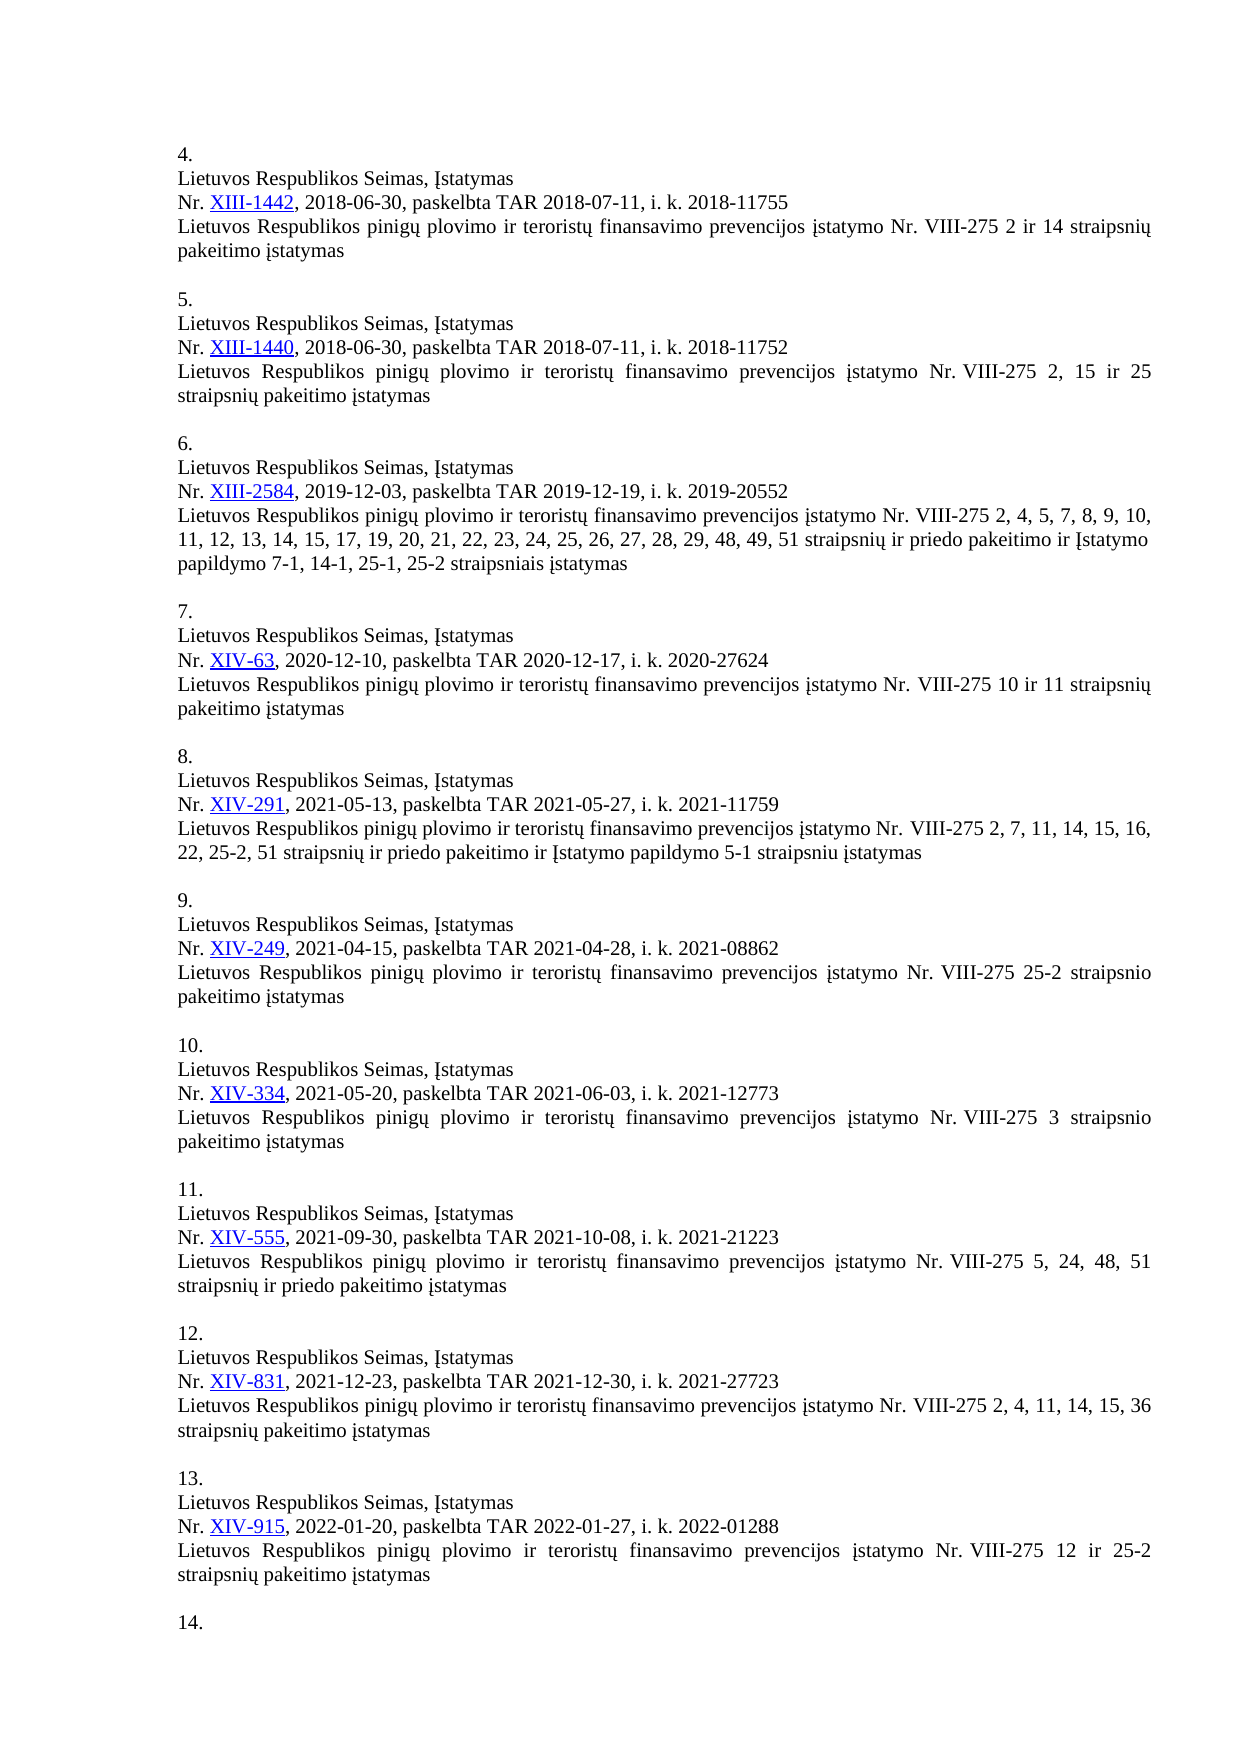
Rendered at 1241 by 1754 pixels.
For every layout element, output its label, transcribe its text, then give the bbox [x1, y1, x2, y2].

text 14. [177, 1610, 1152, 1634]
text Nr. XIV-915, 2022-01-20, paskelbta TAR 2022-01-27, i. k. 2022-01288 [177, 1514, 1152, 1538]
text 5. [177, 287, 1152, 311]
text Nr. XIV-63, 2020-12-10, paskelbta TAR 2020-12-17, i. k. 2020-27624 [177, 647, 1152, 672]
text Lietuvos Respublikos pinigų plovimo ir teroristų finansavimo prevencijos įstatymo Nr. VIII-275 2 ir 14 straipsnių pakeitimo įstatymas [177, 214, 1152, 262]
text Lietuvos Respublikos Seimas, Įstatymas [177, 623, 1152, 647]
text Nr. XIII-1440, 2018-06-30, paskelbta TAR 2018-07-11, i. k. 2018-11752 [177, 335, 1152, 359]
text 7. [177, 599, 1152, 623]
text 12. [177, 1321, 1152, 1345]
text Lietuvos Respublikos Seimas, Įstatymas [177, 912, 1152, 936]
text Nr. XIII-1442, 2018-06-30, paskelbta TAR 2018-07-11, i. k. 2018-11755 [177, 190, 1152, 214]
text Lietuvos Respublikos pinigų plovimo ir teroristų finansavimo prevencijos įstatymo Nr. VIII-275 3 straipsnio pakeitimo įstatymas [177, 1105, 1152, 1153]
text Lietuvos Respublikos Seimas, Įstatymas [177, 455, 1152, 479]
text 10. [177, 1032, 1152, 1057]
text Lietuvos Respublikos Seimas, Įstatymas [177, 1057, 1152, 1081]
text Nr. XIV-334, 2021-05-20, paskelbta TAR 2021-06-03, i. k. 2021-12773 [177, 1081, 1152, 1105]
text Lietuvos Respublikos pinigų plovimo ir teroristų finansavimo prevencijos įstatymo Nr. VIII-275 5, 24, 48, 51 straipsnių ir priedo pakeitimo įstatymas [177, 1249, 1152, 1297]
text Lietuvos Respublikos Seimas, Įstatymas [177, 768, 1152, 792]
text Lietuvos Respublikos pinigų plovimo ir teroristų finansavimo prevencijos įstatymo Nr. VIII-275 10 ir 11 straipsnių pakeitimo įstatymas [177, 672, 1152, 720]
text 9. [177, 888, 1152, 912]
text Nr. XIV-831, 2021-12-23, paskelbta TAR 2021-12-30, i. k. 2021-27723 [177, 1369, 1152, 1393]
text 11. [177, 1177, 1152, 1201]
text Nr. XIV-555, 2021-09-30, paskelbta TAR 2021-10-08, i. k. 2021-21223 [177, 1225, 1152, 1249]
text 4. [177, 142, 1152, 166]
text Lietuvos Respublikos Seimas, Įstatymas [177, 1201, 1152, 1225]
text Nr. XIV-249, 2021-04-15, paskelbta TAR 2021-04-28, i. k. 2021-08862 [177, 936, 1152, 960]
text Lietuvos Respublikos Seimas, Įstatymas [177, 1345, 1152, 1369]
text Lietuvos Respublikos Seimas, Įstatymas [177, 311, 1152, 335]
text 6. [177, 431, 1152, 455]
text Lietuvos Respublikos pinigų plovimo ir teroristų finansavimo prevencijos įstatymo Nr. VIII-275 25-2 straipsnio pakeitimo įstatymas [177, 960, 1152, 1008]
text Lietuvos Respublikos pinigų plovimo ir teroristų finansavimo prevencijos įstatymo Nr. VIII-275 2, 4, 11, 14, 15, 36 straipsnių pakeitimo įstatymas [177, 1393, 1152, 1442]
text 8. [177, 744, 1152, 768]
text Nr. XIII-2584, 2019-12-03, paskelbta TAR 2019-12-19, i. k. 2019-20552 [177, 479, 1152, 503]
text Lietuvos Respublikos pinigų plovimo ir teroristų finansavimo prevencijos įstatymo Nr. VIII-275 12 ir 25-2 straipsnių pakeitimo įstatymas [177, 1538, 1152, 1586]
text Lietuvos Respublikos Seimas, Įstatymas [177, 1490, 1152, 1514]
text Lietuvos Respublikos pinigų plovimo ir teroristų finansavimo prevencijos įstatymo Nr. VIII-275 2, 7, 11, 14, 15, 16, 22, 25-2, 51 straipsnių ir priedo pakeitimo ir Įstatymo papildymo 5-1 straipsniu įstatymas [177, 816, 1152, 864]
text Lietuvos Respublikos pinigų plovimo ir teroristų finansavimo prevencijos įstatymo Nr. VIII-275 2, 4, 5, 7, 8, 9, 10, 11, 12, 13, 14, 15, 17, 19, 20, 21, 22, 23, 24, 25, 26, 27, 28, 29, 48, 49, 51 straipsnių ir priedo pakeitimo ir Įstatymo papildymo 7-1, 14-1, 25-1, 25-2 straipsniais įstatymas [177, 503, 1152, 575]
text 13. [177, 1466, 1152, 1490]
text Lietuvos Respublikos Seimas, Įstatymas [177, 166, 1152, 190]
text Nr. XIV-291, 2021-05-13, paskelbta TAR 2021-05-27, i. k. 2021-11759 [177, 792, 1152, 816]
text Lietuvos Respublikos pinigų plovimo ir teroristų finansavimo prevencijos įstatymo Nr. VIII-275 2, 15 ir 25 straipsnių pakeitimo įstatymas [177, 359, 1152, 407]
